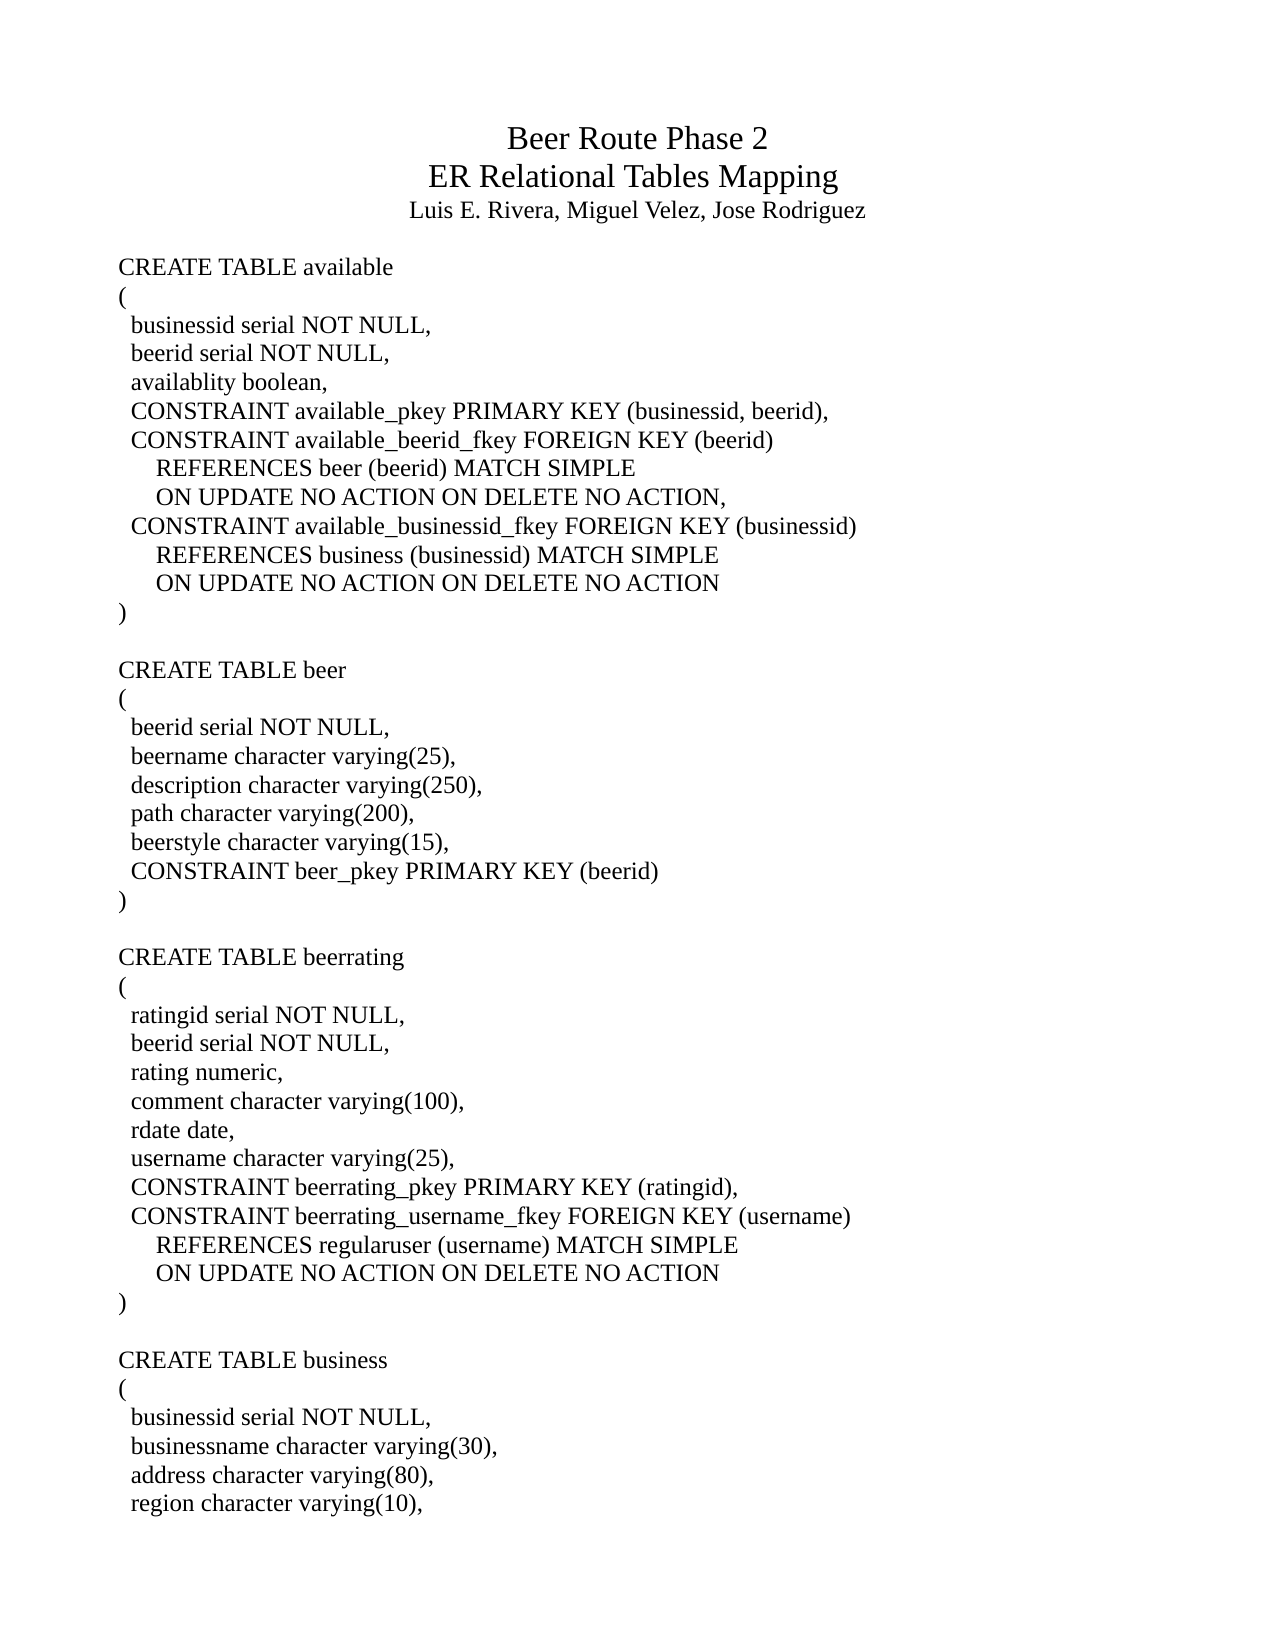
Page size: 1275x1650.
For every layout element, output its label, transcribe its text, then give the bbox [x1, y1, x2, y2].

text path character varying(200), [118, 798, 1157, 827]
text CONSTRAINT beerrating_username_fkey FOREIGN KEY (username) [118, 1201, 1157, 1230]
text beerstyle character varying(15), [118, 827, 1157, 856]
text ( [118, 683, 1157, 712]
text ratingid serial NOT NULL, [118, 1000, 1157, 1028]
text ER Relational Tables Mapping [118, 156, 1157, 195]
text Luis E. Rivera, Miguel Velez, Jose Rodriguez [118, 195, 1157, 223]
text ) [118, 1287, 1157, 1316]
text username character varying(25), [118, 1143, 1157, 1172]
text CONSTRAINT available_pkey PRIMARY KEY (businessid, beerid), [118, 396, 1157, 425]
text beerid serial NOT NULL, [118, 338, 1157, 367]
text Beer Route Phase 2 [118, 118, 1157, 156]
text CREATE TABLE business [118, 1345, 1157, 1373]
text ON UPDATE NO ACTION ON DELETE NO ACTION, [118, 482, 1157, 511]
text ( [118, 971, 1157, 1000]
text beerid serial NOT NULL, [118, 712, 1157, 741]
text ) [118, 885, 1157, 913]
text businessid serial NOT NULL, [118, 310, 1157, 338]
text region character varying(10), [118, 1488, 1157, 1517]
text CREATE TABLE beerrating [118, 942, 1157, 971]
text ( [118, 281, 1157, 310]
text availablity boolean, [118, 367, 1157, 396]
text ) [118, 597, 1157, 626]
text rdate date, [118, 1115, 1157, 1143]
text address character varying(80), [118, 1460, 1157, 1488]
text CONSTRAINT available_businessid_fkey FOREIGN KEY (businessid) [118, 511, 1157, 540]
text ON UPDATE NO ACTION ON DELETE NO ACTION [118, 1258, 1157, 1287]
text beerid serial NOT NULL, [118, 1028, 1157, 1057]
text REFERENCES regularuser (username) MATCH SIMPLE [118, 1230, 1157, 1258]
text businessid serial NOT NULL, [118, 1402, 1157, 1431]
text CONSTRAINT available_beerid_fkey FOREIGN KEY (beerid) [118, 425, 1157, 453]
text REFERENCES beer (beerid) MATCH SIMPLE [118, 453, 1157, 482]
text rating numeric, [118, 1057, 1157, 1086]
text CREATE TABLE available [118, 252, 1157, 281]
text CONSTRAINT beer_pkey PRIMARY KEY (beerid) [118, 856, 1157, 885]
text CREATE TABLE beer [118, 655, 1157, 683]
text REFERENCES business (businessid) MATCH SIMPLE [118, 540, 1157, 568]
text businessname character varying(30), [118, 1431, 1157, 1460]
text comment character varying(100), [118, 1086, 1157, 1115]
text CONSTRAINT beerrating_pkey PRIMARY KEY (ratingid), [118, 1172, 1157, 1201]
text ( [118, 1373, 1157, 1402]
text beername character varying(25), [118, 741, 1157, 770]
text description character varying(250), [118, 770, 1157, 798]
text ON UPDATE NO ACTION ON DELETE NO ACTION [118, 568, 1157, 597]
